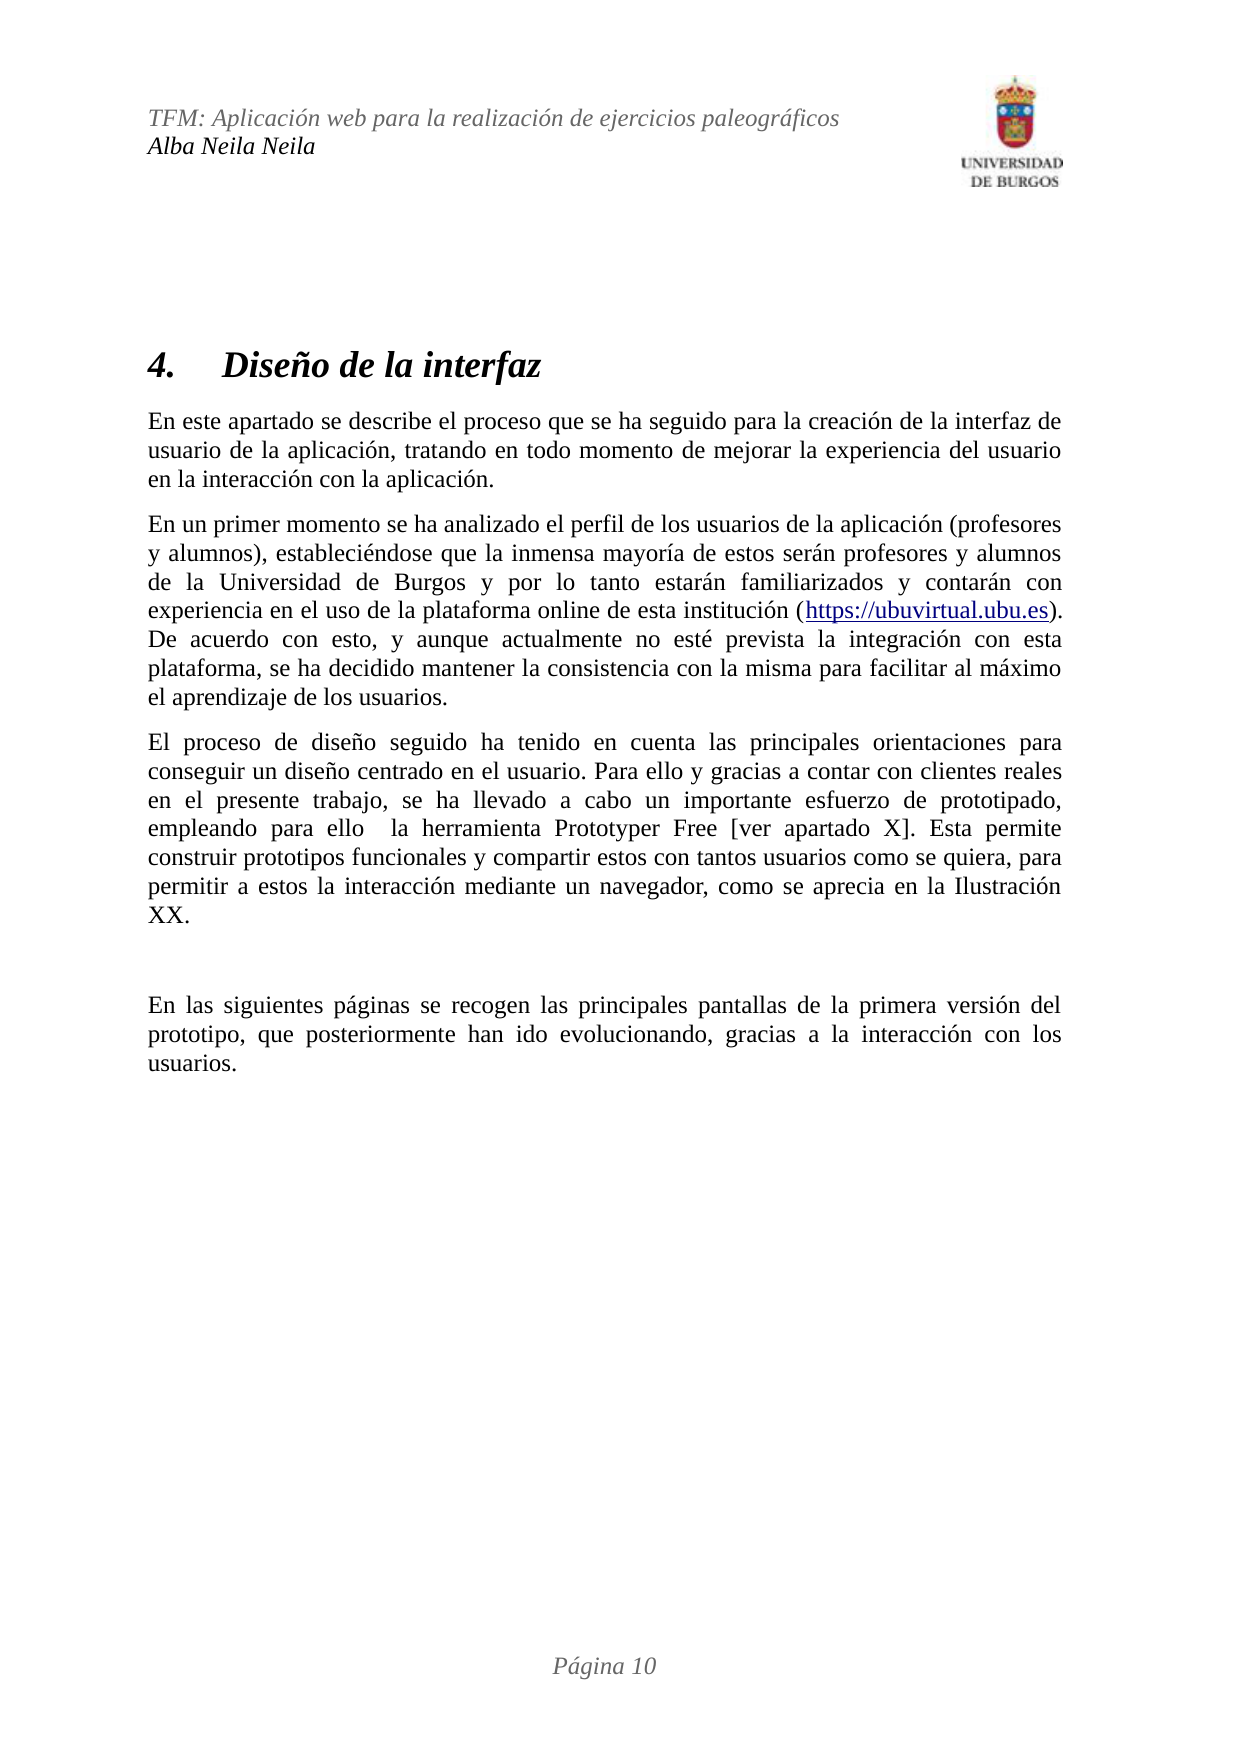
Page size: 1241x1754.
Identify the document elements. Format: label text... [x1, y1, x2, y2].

text En las siguientes páginas se recogen las principales pantallas de la primera versión del prototipo, que posteriormente han ido evolucionando, gracias a la interacción con los usuarios. [148, 991, 1063, 1077]
text En un primer momento se ha analizado el perfil de los usuarios de la aplicación (profesores y alumnos), estableciéndose que la inmensa mayoría de estos serán profesores y alumnos de la Universidad de Burgos y por lo tanto estarán familiarizados y contarán con experiencia en el uso de la plataforma online de esta institución (https://ubuvirtual.ubu.es). De acuerdo con esto, y aunque actualmente no esté prevista la integración con esta plataforma, se ha decidido mantener la consistencia con la misma para facilitar al máximo el aprendizaje de los usuarios. [148, 509, 1063, 711]
subtitle Diseño de la interfaz [148, 343, 1063, 386]
text En este apartado se describe el proceso que se ha seguido para la creación de la interfaz de usuario de la aplicación, tratando en todo momento de mejorar la experiencia del usuario en la interacción con la aplicación. [148, 406, 1063, 493]
text El proceso de diseño seguido ha tenido en cuenta las principales orientaciones para conseguir un diseño centrado en el usuario. Para ello y gracias a contar con clientes reales en el presente trabajo, se ha llevado a cabo un importante esfuerzo de prototipado, empleando para ello la herramienta Prototyper Free [ver apartado X]. Esta permite construir prototipos funcionales y compartir estos con tantos usuarios como se quiera, para permitir a estos la interacción mediante un navegador, como se aprecia en la Ilustración XX. [148, 727, 1063, 928]
picture [961, 75, 1063, 187]
